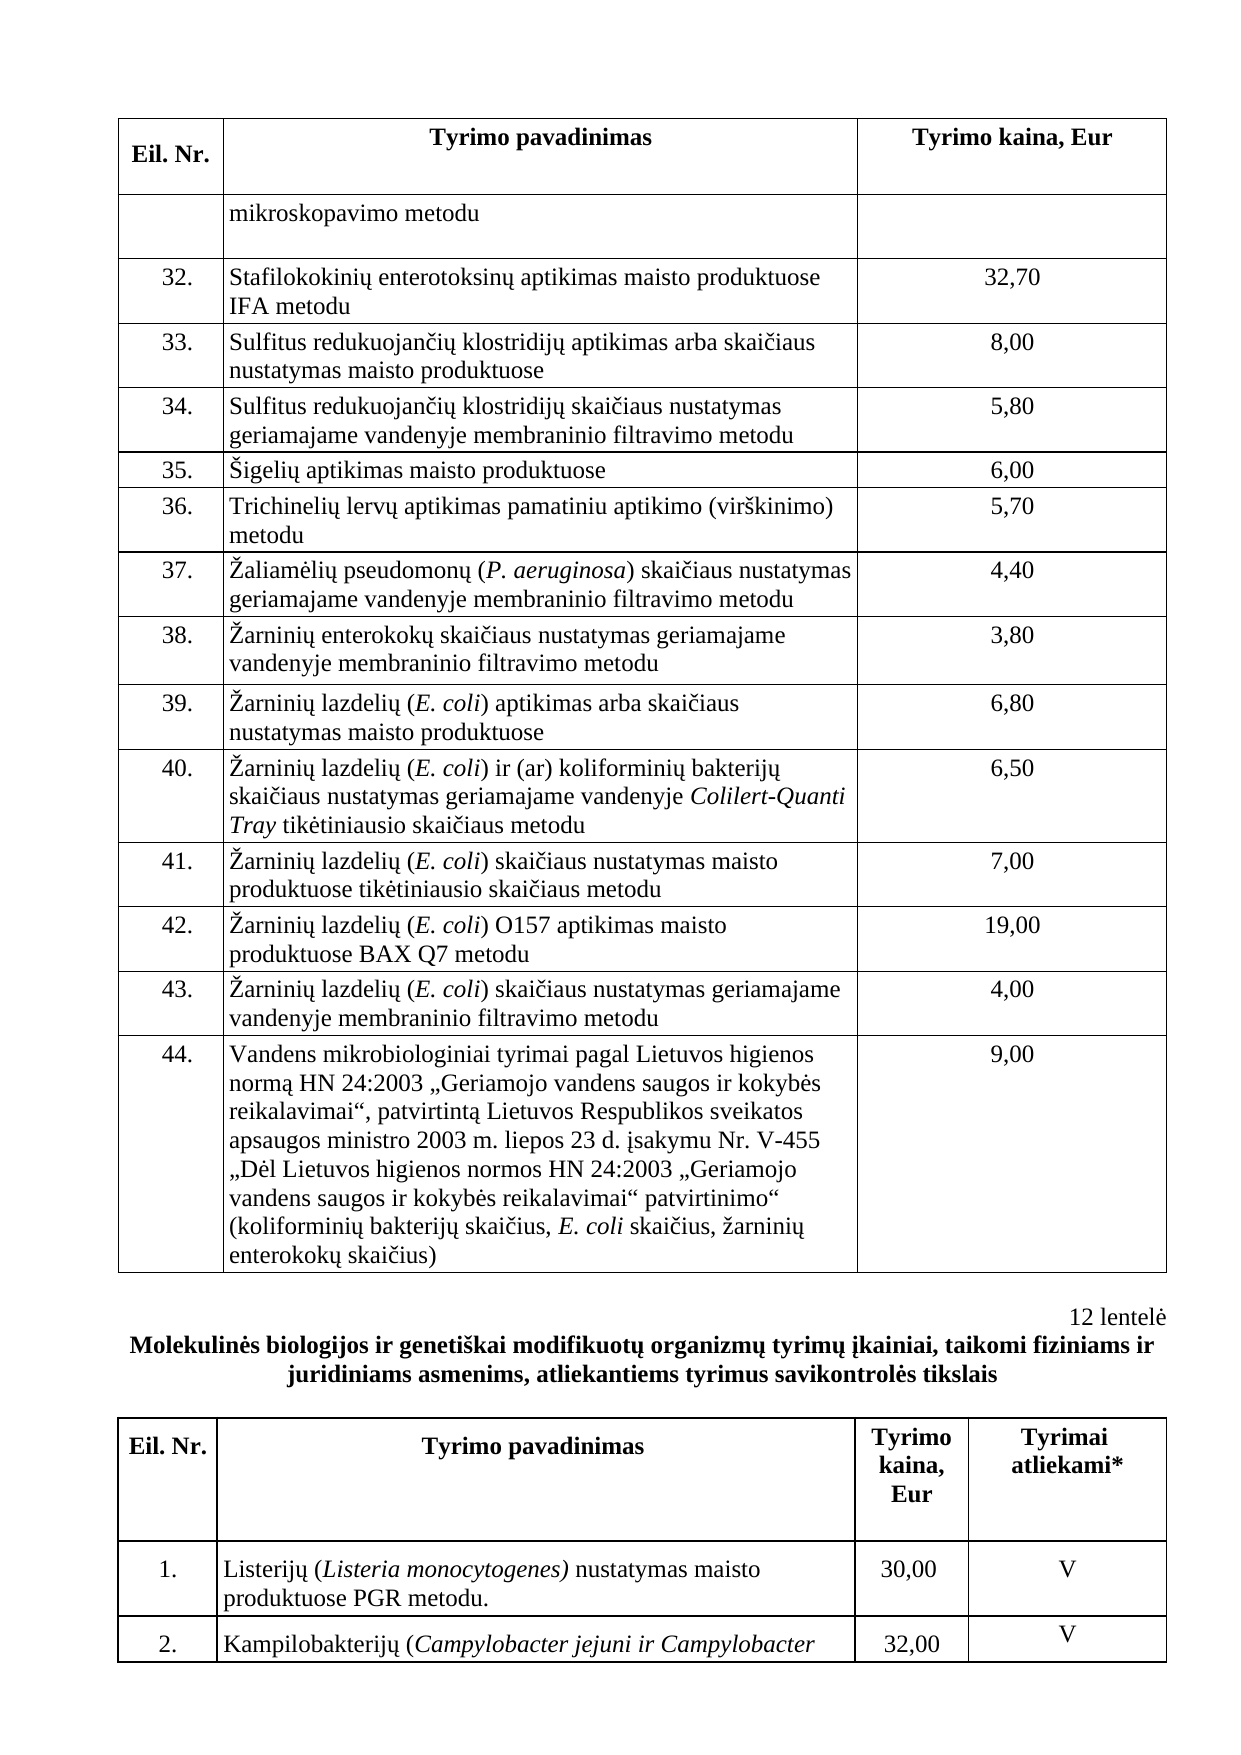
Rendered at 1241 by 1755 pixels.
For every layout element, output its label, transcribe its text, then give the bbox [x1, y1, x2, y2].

table_cell Kampilobakterijų (Campylobacter jejuni ir Campylobacter [218, 1617, 854, 1661]
text 12 lentelė [118, 1302, 1166, 1330]
table_cell 4,00 [858, 972, 1166, 1035]
table_cell 30,00 [856, 1542, 968, 1614]
table_cell Žaliamėlių pseudomonų (P. aeruginosa) skaičiaus nustatymas geriamajame vandenyje membraninio filtravimo metodu [224, 553, 857, 616]
table_header Tyrimo pavadinimas [224, 119, 857, 194]
table_cell 2. [119, 1617, 216, 1661]
table_cell Stafilokokinių enterotoksinų aptikimas maisto produktuose IFA metodu [224, 259, 857, 323]
table_cell Žarninių lazdelių (E. coli) skaičiaus nustatymas geriamajame vandenyje membraninio filtravimo metodu [224, 972, 857, 1035]
table_cell 37. [119, 553, 223, 616]
table_cell 44. [119, 1036, 223, 1272]
table_cell 6,50 [858, 750, 1166, 842]
table_cell [858, 195, 1166, 258]
table_cell 35. [119, 453, 223, 487]
text Molekulinės biologijos ir genetiškai modifikuotų organizmų tyrimų įkainiai, taikomi fiziniams ir juridiniams asmenims, atliekantiems tyrimus savikontrolės tikslais [118, 1330, 1166, 1388]
table_cell 4,40 [858, 553, 1166, 616]
table_cell V [969, 1617, 1166, 1661]
table_cell 32. [119, 259, 223, 323]
table_cell Vandens mikrobiologiniai tyrimai pagal Lietuvos higienos normą HN 24:2003 „Geriamojo vandens saugos ir kokybės reikalavimai“, patvirtintą Lietuvos Respublikos sveikatos apsaugos ministro 2003 m. liepos 23 d. įsakymu Nr. V-455 „Dėl Lietuvos higienos normos HN 24:2003 „Geriamojo vandens saugos ir kokybės reikalavimai“ patvirtinimo“ (koliforminių bakterijų skaičius, E. coli skaičius, žarninių enterokokų skaičius) [224, 1036, 857, 1272]
table_cell 1. [119, 1542, 216, 1614]
table_header Tyrimo pavadinimas [218, 1419, 854, 1539]
table_header Eil. Nr. [119, 119, 223, 194]
table_cell 5,80 [858, 388, 1166, 451]
table_cell 41. [119, 843, 223, 906]
table_cell Žarninių lazdelių (E. coli) skaičiaus nustatymas maisto produktuose tikėtiniausio skaičiaus metodu [224, 843, 857, 906]
table_cell 7,00 [858, 843, 1166, 906]
table_cell 6,00 [858, 453, 1166, 487]
table_cell 38. [119, 617, 223, 684]
table_cell 39. [119, 685, 223, 749]
table_header Eil. Nr. [119, 1419, 216, 1539]
table_cell Listerijų (Listeria monocytogenes) nustatymas maisto produktuose PGR metodu. [218, 1542, 854, 1614]
table_cell 40. [119, 750, 223, 842]
table_cell 3,80 [858, 617, 1166, 684]
table_cell 32,70 [858, 259, 1166, 323]
table_cell Sulfitus redukuojančių klostridijų aptikimas arba skaičiaus nustatymas maisto produktuose [224, 324, 857, 387]
table_cell [119, 195, 223, 258]
table_cell 5,70 [858, 488, 1166, 551]
table_cell Trichinelių lervų aptikimas pamatiniu aptikimo (virškinimo) metodu [224, 488, 857, 551]
table_cell 42. [119, 907, 223, 971]
table_cell Sulfitus redukuojančių klostridijų skaičiaus nustatymas geriamajame vandenyje membraninio filtravimo metodu [224, 388, 857, 451]
table_cell 36. [119, 488, 223, 551]
table_cell Žarninių enterokokų skaičiaus nustatymas geriamajame vandenyje membraninio filtravimo metodu [224, 617, 857, 684]
table_cell Žarninių lazdelių (E. coli) O157 aptikimas maisto produktuose BAX Q7 metodu [224, 907, 857, 971]
table_cell 32,00 [856, 1617, 968, 1661]
table_cell Žarninių lazdelių (E. coli) aptikimas arba skaičiaus nustatymas maisto produktuose [224, 685, 857, 749]
table_cell 19,00 [858, 907, 1166, 971]
table_cell 34. [119, 388, 223, 451]
table_header Tyrimo kaina, Eur [858, 119, 1166, 194]
table_cell 9,00 [858, 1036, 1166, 1272]
table_cell Šigelių aptikimas maisto produktuose [224, 453, 857, 487]
table_header Tyrimo kaina, Eur [856, 1419, 968, 1539]
table_cell 43. [119, 972, 223, 1035]
table_cell mikroskopavimo metodu [224, 195, 857, 258]
table_header Tyrimai atliekami* [969, 1419, 1166, 1539]
table_cell 6,80 [858, 685, 1166, 749]
table_cell V [969, 1542, 1166, 1614]
table_cell Žarninių lazdelių (E. coli) ir (ar) koliforminių bakterijų skaičiaus nustatymas geriamajame vandenyje Colilert-Quanti Tray tikėtiniausio skaičiaus metodu [224, 750, 857, 842]
table_cell 8,00 [858, 324, 1166, 387]
table_cell 33. [119, 324, 223, 387]
